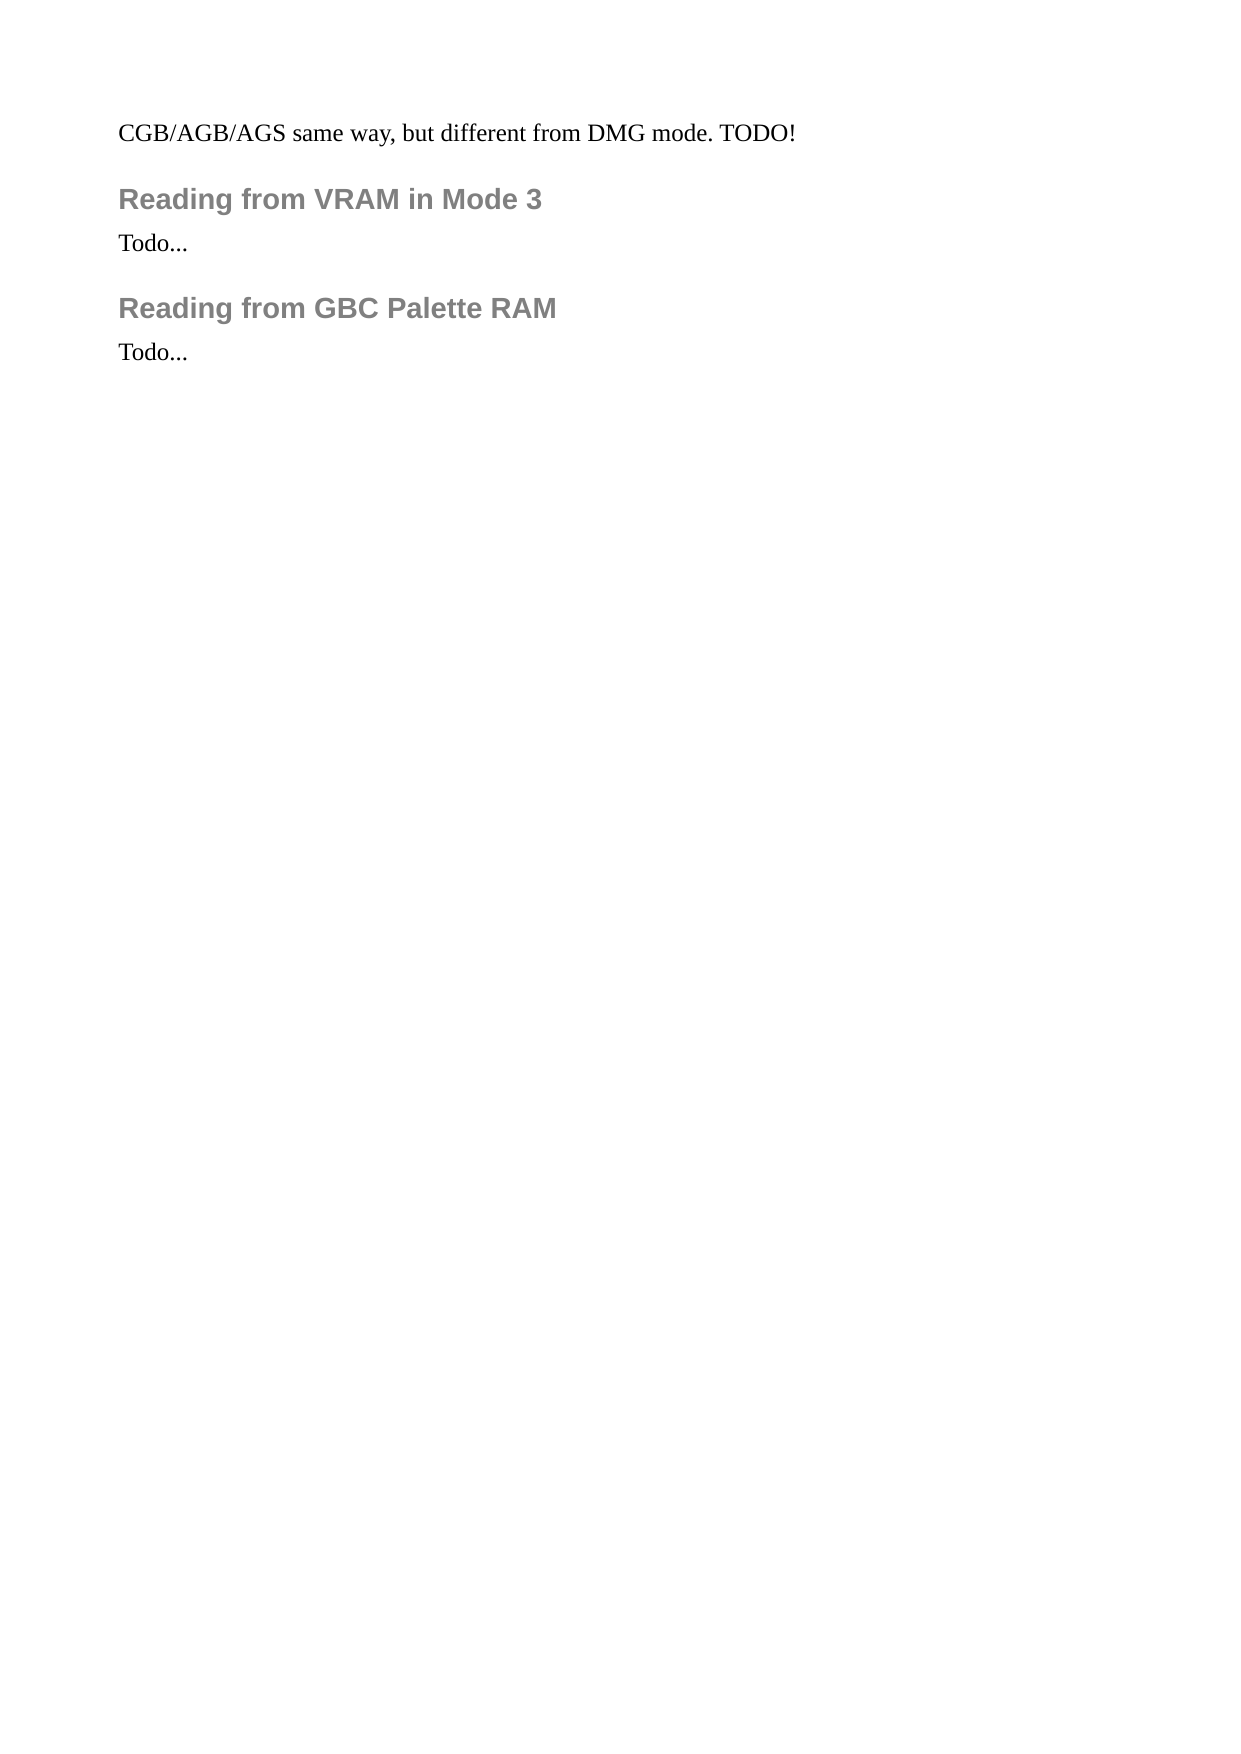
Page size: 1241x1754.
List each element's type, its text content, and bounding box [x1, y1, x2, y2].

text CGB/AGB/AGS same way, but different from DMG mode. TODO! [118, 118, 1122, 147]
text Todo... [118, 228, 1122, 257]
text Todo... [118, 337, 1122, 366]
subtitle Reading from GBC Palette RAM [118, 291, 1122, 325]
subtitle Reading from VRAM in Mode 3 [118, 182, 1122, 215]
